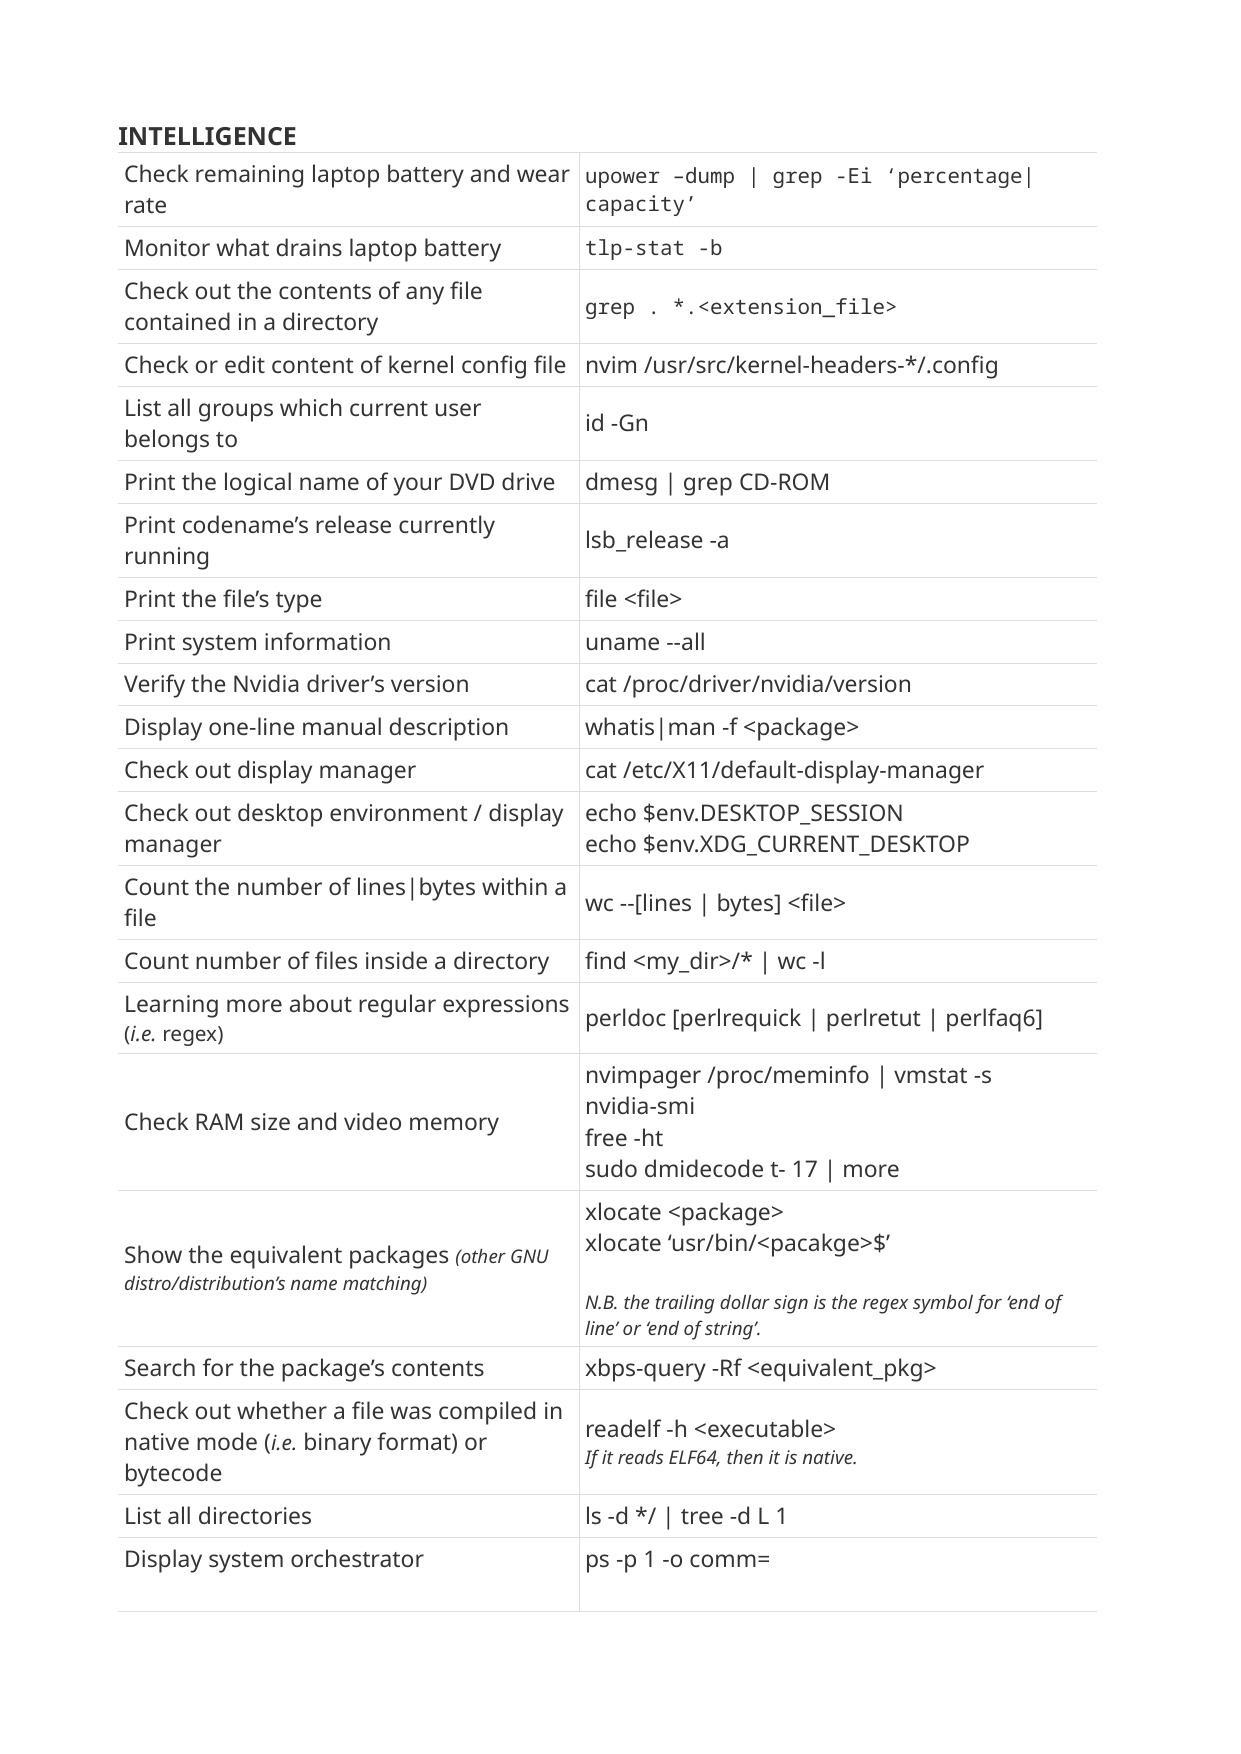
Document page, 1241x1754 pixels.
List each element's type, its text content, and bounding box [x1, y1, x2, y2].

table_cell Check out whether a file was compiled in native mode (i.e. binary format) or bytecode [118, 1390, 579, 1494]
table_cell Learning more about regular expressions (i.e. regex) [118, 983, 579, 1053]
table_cell find <my_dir>/* | wc -l [580, 940, 1097, 982]
table_cell Check or edit content of kernel config file [118, 344, 579, 386]
table_cell ls -d */ | tree -d L 1 [580, 1495, 1097, 1537]
table_cell grep . *.<extension_file> [580, 270, 1097, 343]
table_cell Search for the package’s contents [118, 1347, 579, 1389]
table_cell perldoc [perlrequick | perlretut | perlfaq6] [580, 983, 1097, 1053]
table_cell Check RAM size and video memory [118, 1054, 579, 1190]
table_cell Print the logical name of your DVD drive [118, 461, 579, 503]
table_cell nvim /usr/src/kernel-headers-*/.config [580, 344, 1097, 386]
table_cell Print codename’s release currently running [118, 504, 579, 577]
table_cell echo $env.DESKTOP_SESSION echo $env.XDG_CURRENT_DESKTOP [580, 792, 1097, 865]
table_cell uname --all [580, 621, 1097, 662]
table_cell List all directories [118, 1495, 579, 1537]
table_cell id -Gn [580, 387, 1097, 460]
table_header upower –dump | grep -Ei ‘percentage|capacity’ [580, 153, 1097, 226]
table_cell Verify the Nvidia driver’s version [118, 664, 579, 705]
table_cell cat /etc/X11/default-display-manager [580, 749, 1097, 791]
table_cell List all groups which current user belongs to [118, 387, 579, 460]
table_cell cat /proc/driver/nvidia/version [580, 664, 1097, 705]
table_cell nvimpager /proc/meminfo | vmstat -s nvidia-smi free -ht sudo dmidecode t- 17 | more [580, 1054, 1097, 1190]
table_cell Display one-line manual description [118, 706, 579, 748]
table_cell lsb_release -a [580, 504, 1097, 577]
table_cell xlocate <package> xlocate ‘usr/bin/<pacakge>$’ N.B. the trailing dollar sign is the regex symbol for ‘end of line’ or ‘end of string’. [580, 1191, 1097, 1346]
table_cell tlp-stat -b [580, 227, 1097, 269]
table_cell ps -p 1 -o comm= [580, 1538, 1097, 1611]
table_cell Check out desktop environment / display manager [118, 792, 579, 865]
table_cell xbps-query -Rf <equivalent_pkg> [580, 1347, 1097, 1389]
table_cell whatis|man -f <package> [580, 706, 1097, 748]
table_cell dmesg | grep CD-ROM [580, 461, 1097, 503]
table_cell Print system information [118, 621, 579, 662]
table_cell Monitor what drains laptop battery [118, 227, 579, 269]
table_cell Check out display manager [118, 749, 579, 791]
table_cell Show the equivalent packages (other GNU distro/distribution’s name matching) [118, 1191, 579, 1346]
table_cell Display system orchestrator [118, 1538, 579, 1611]
table_cell readelf -h <executable> If it reads ELF64, then it is native. [580, 1390, 1097, 1494]
table_cell Count the number of lines|bytes within a file [118, 866, 579, 939]
table_cell Print the file’s type [118, 578, 579, 620]
text INTELLIGENCE [118, 118, 1122, 152]
table_cell Count number of files inside a directory [118, 940, 579, 982]
table_cell Check out the contents of any file contained in a directory [118, 270, 579, 343]
table_header Check remaining laptop battery and wear rate [118, 153, 579, 226]
table_cell file <file> [580, 578, 1097, 620]
table_cell wc --[lines | bytes] <file> [580, 866, 1097, 939]
